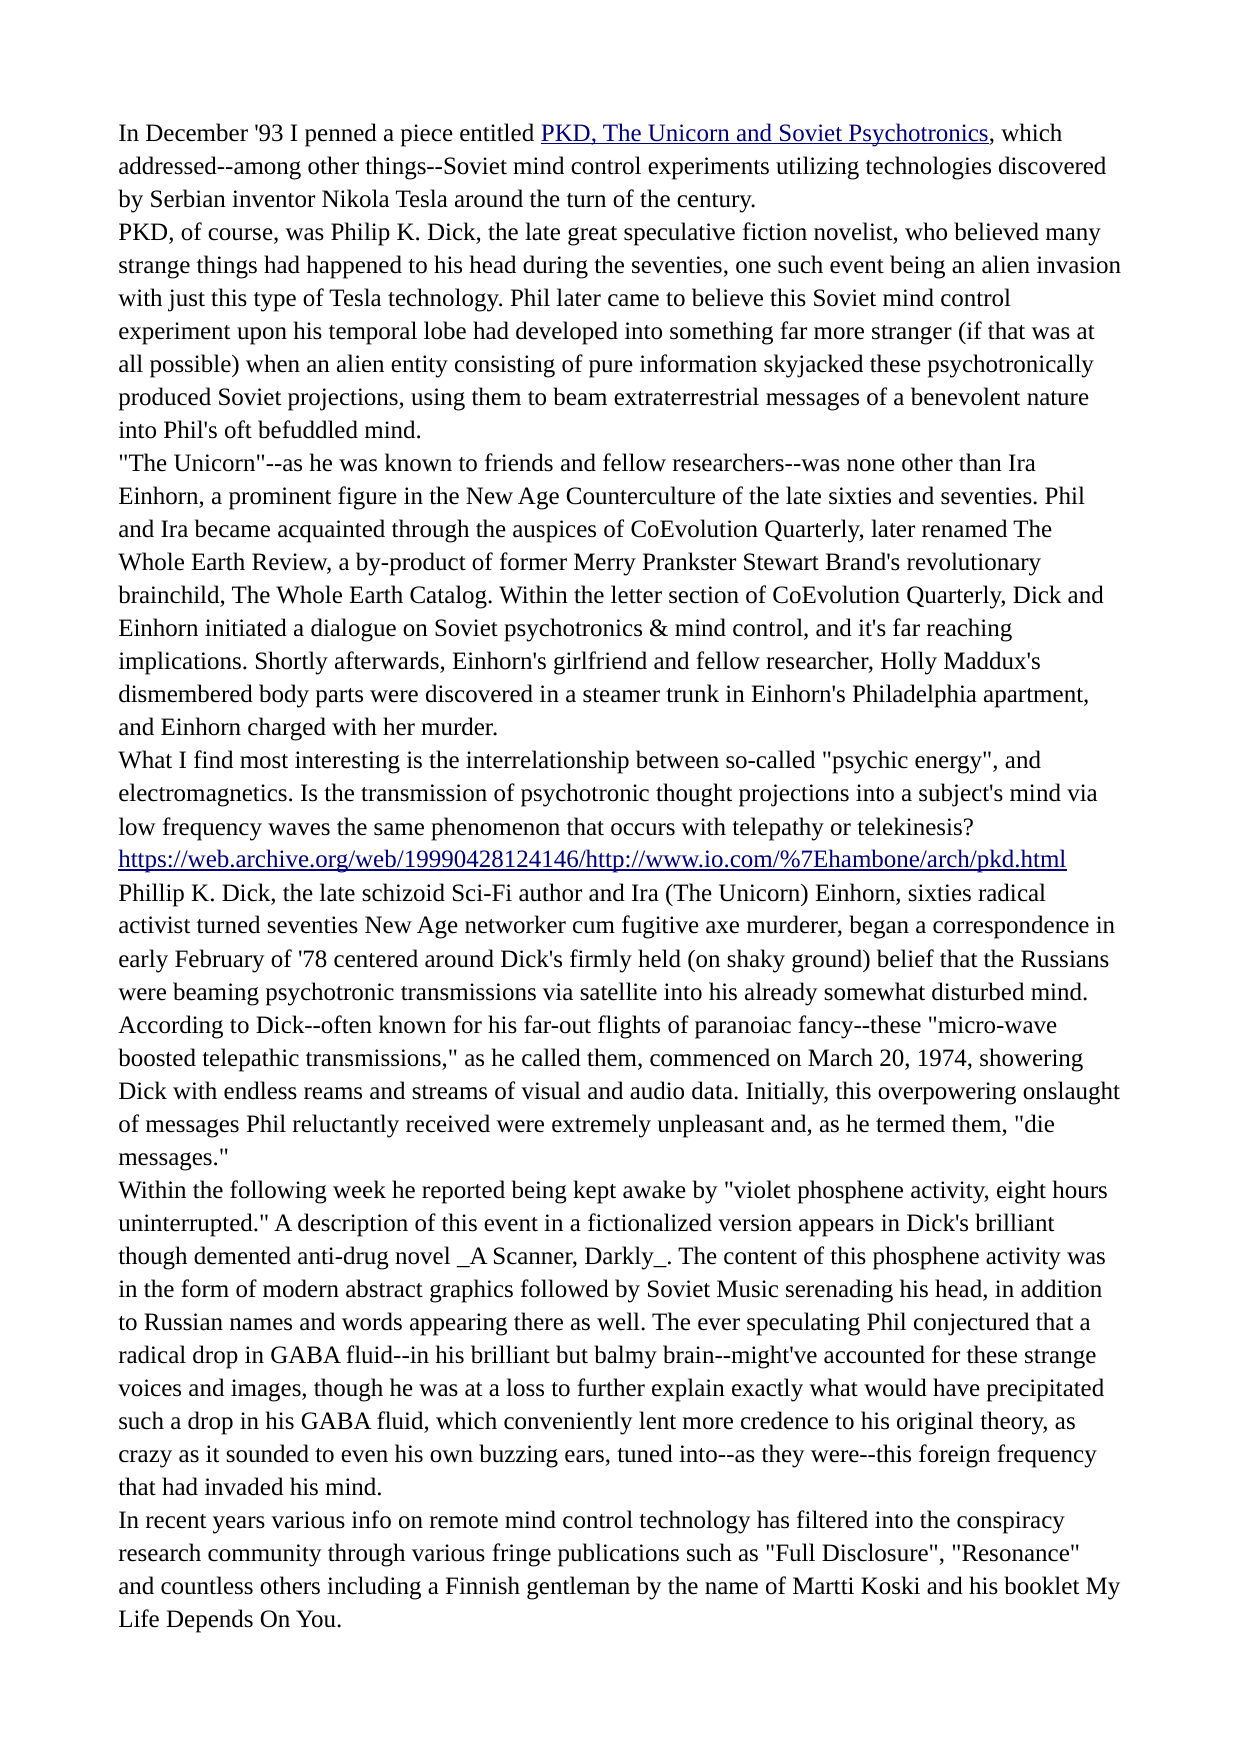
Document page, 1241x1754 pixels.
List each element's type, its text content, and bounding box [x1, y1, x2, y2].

text In December '93 I penned a piece entitled PKD, The Unicorn and Soviet Psychotronics, which addressed--among other things--Soviet mind control experiments utilizing technologies discovered by Serbian inventor Nikola Tesla around the turn of the century. PKD, of course, was Philip K. Dick, the late great speculative fiction novelist, who believed many strange things had happened to his head during the seventies, one such event being an alien invasion with just this type of Tesla technology. Phil later came to believe this Soviet mind control experiment upon his temporal lobe had developed into something far more stranger (if that was at all possible) when an alien entity consisting of pure information skyjacked these psychotronically produced Soviet projections, using them to beam extraterrestrial messages of a benevolent nature into Phil's oft befuddled mind. "The Unicorn"--as he was known to friends and fellow researchers--was none other than Ira Einhorn, a prominent figure in the New Age Counterculture of the late sixties and seventies. Phil and Ira became acquainted through the auspices of CoEvolution Quarterly, later renamed The Whole Earth Review, a by-product of former Merry Prankster Stewart Brand's revolutionary brainchild, The Whole Earth Catalog. Within the letter section of CoEvolution Quarterly, Dick and Einhorn initiated a dialogue on Soviet psychotronics & mind control, and it's far reaching implications. Shortly afterwards, Einhorn's girlfriend and fellow researcher, Holly Maddux's dismembered body parts were discovered in a steamer trunk in Einhorn's Philadelphia apartment, and Einhorn charged with her murder. What I find most interesting is the interrelationship between so-called "psychic energy", and electromagnetics. Is the transmission of psychotronic thought projections into a subject's mind via low frequency waves the same phenomenon that occurs with telepathy or telekinesis? https://web.archive.org/web/19990428124146/http://www.io.com/%7Ehambone/arch/pkd.html Phillip K. Dick, the late schizoid Sci-Fi author and Ira (The Unicorn) Einhorn, sixties radical activist turned seventies New Age networker cum fugitive axe murderer, began a correspondence in early February of '78 centered around Dick's firmly held (on shaky ground) belief that the Russians were beaming psychotronic transmissions via satellite into his already somewhat disturbed mind. According to Dick--often known for his far-out flights of paranoiac fancy--these "micro-wave boosted telepathic transmissions," as he called them, commenced on March 20, 1974, showering Dick with endless reams and streams of visual and audio data. Initially, this overpowering onslaught of messages Phil reluctantly received were extremely unpleasant and, as he termed them, "die messages." Within the following week he reported being kept awake by "violet phosphene activity, eight hours uninterrupted." A description of this event in a fictionalized version appears in Dick's brilliant though demented anti-drug novel _A Scanner, Darkly_. The content of this phosphene activity was in the form of modern abstract graphics followed by Soviet Music serenading his head, in addition to Russian names and words appearing there as well. The ever speculating Phil conjectured that a radical drop in GABA fluid--in his brilliant but balmy brain--might've accounted for these strange voices and images, though he was at a loss to further explain exactly what would have precipitated such a drop in his GABA fluid, which conveniently lent more credence to his original theory, as crazy as it sounded to even his own buzzing ears, tuned into--as they were--this foreign frequency that had invaded his mind. In recent years various info on remote mind control technology has filtered into the conspiracy research community through various fringe publications such as "Full Disclosure", "Resonance" and countless others including a Finnish gentleman by the name of Martti Koski and his booklet My Life Depends On You. [118, 118, 1122, 1633]
